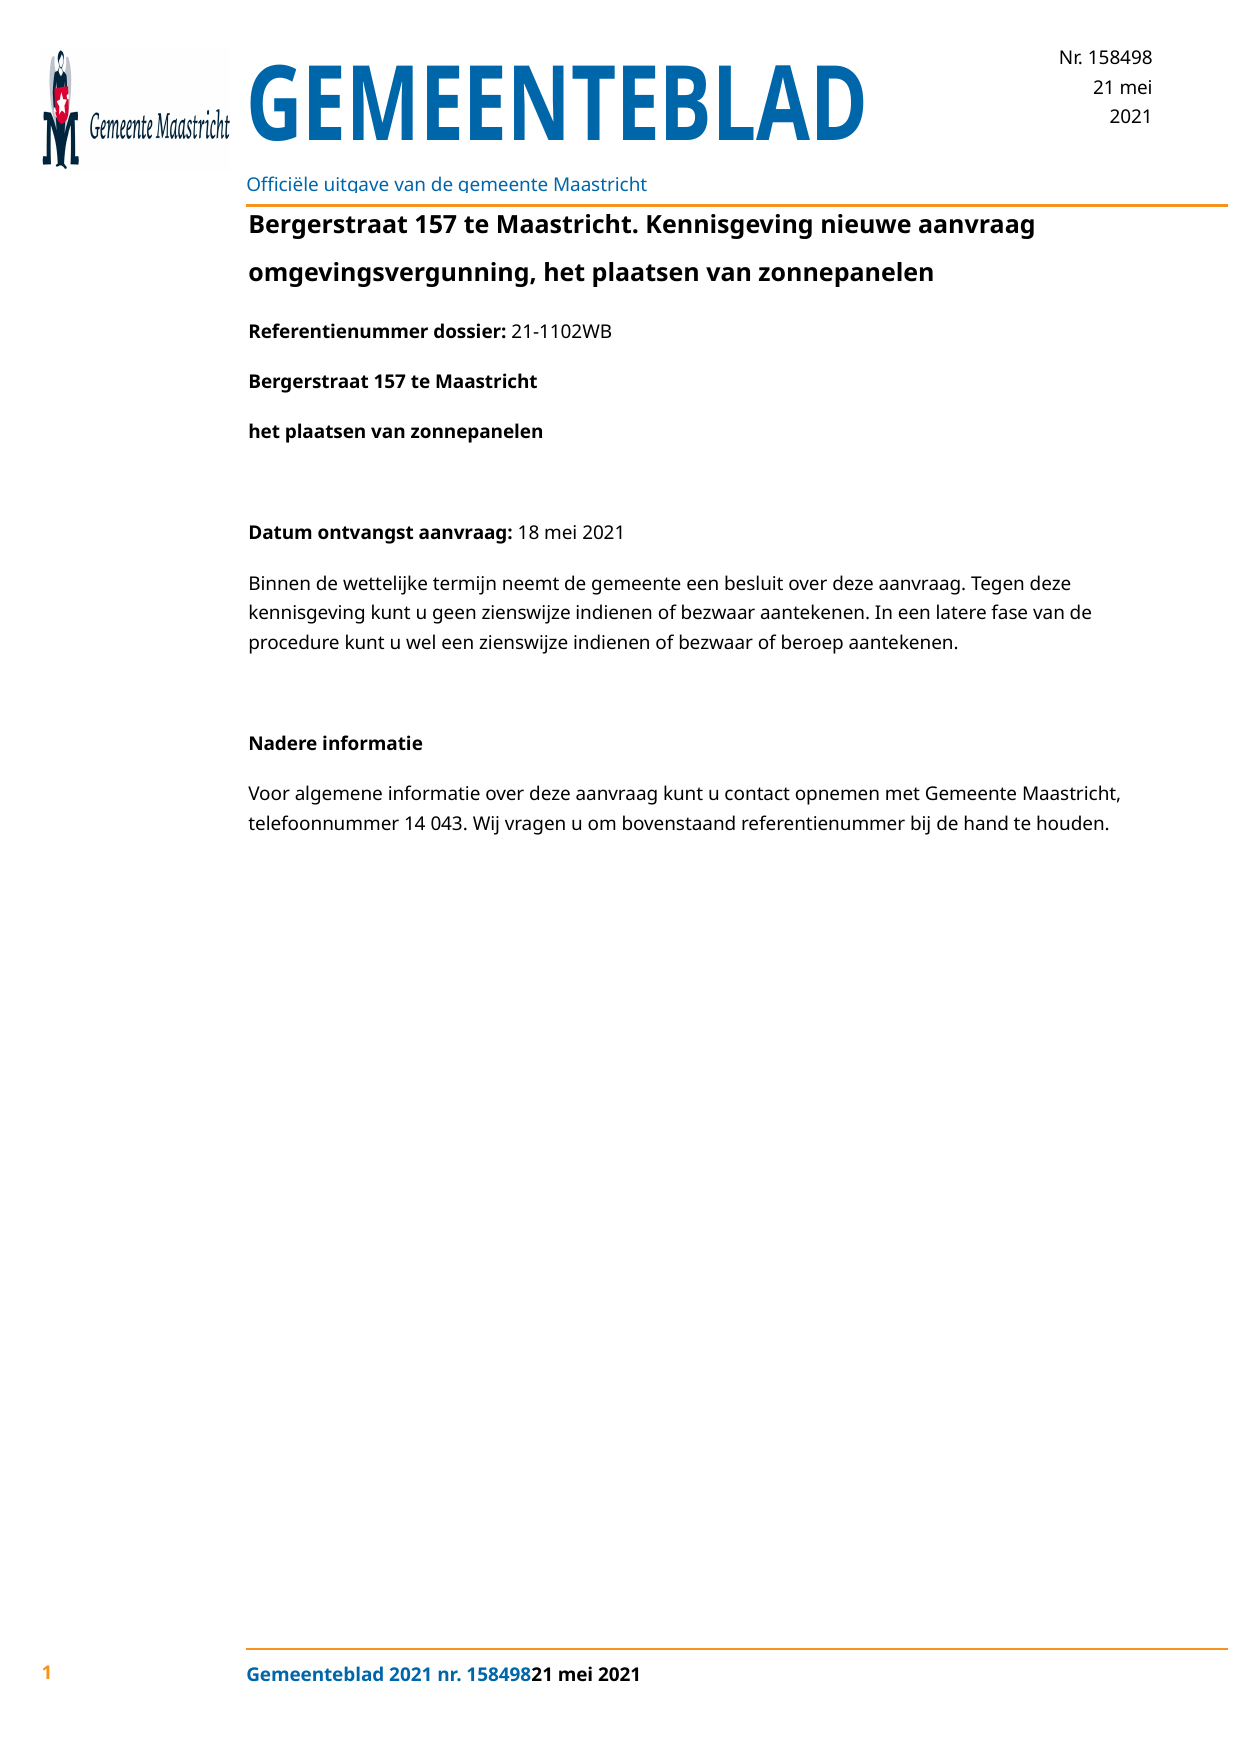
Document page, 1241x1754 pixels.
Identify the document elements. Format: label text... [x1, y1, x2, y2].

text Bergerstraat 157 te Maastricht. Kennisgeving nieuwe aanvraag omgevingsvergunning, het plaatsen van zonnepanelen [248, 207, 1152, 288]
text Referentienummer dossier: 21-1102WB [248, 318, 1152, 344]
text Bergerstraat 157 te Maastricht [248, 368, 1152, 394]
text het plaatsen van zonnepanelen [248, 419, 1152, 444]
picture [41, 47, 231, 172]
text Datum ontvangst aanvraag: 18 mei 2021 [248, 519, 1152, 545]
text Nadere informatie [248, 730, 1152, 756]
text Binnen de wettelijke termijn neemt de gemeente een besluit over deze aanvraag. Tegen deze kennisgeving kunt u geen zienswijze indienen of bezwaar aantekenen. In een latere fase van de procedure kunt u wel een zienswijze indienen of bezwaar of beroep aantekenen. [248, 570, 1152, 655]
text Voor algemene informatie over deze aanvraag kunt u contact opnemen met Gemeente Maastricht, telefoonnummer 14 043. Wij vragen u om bovenstaand referentienummer bij de hand te houden. [248, 780, 1152, 836]
